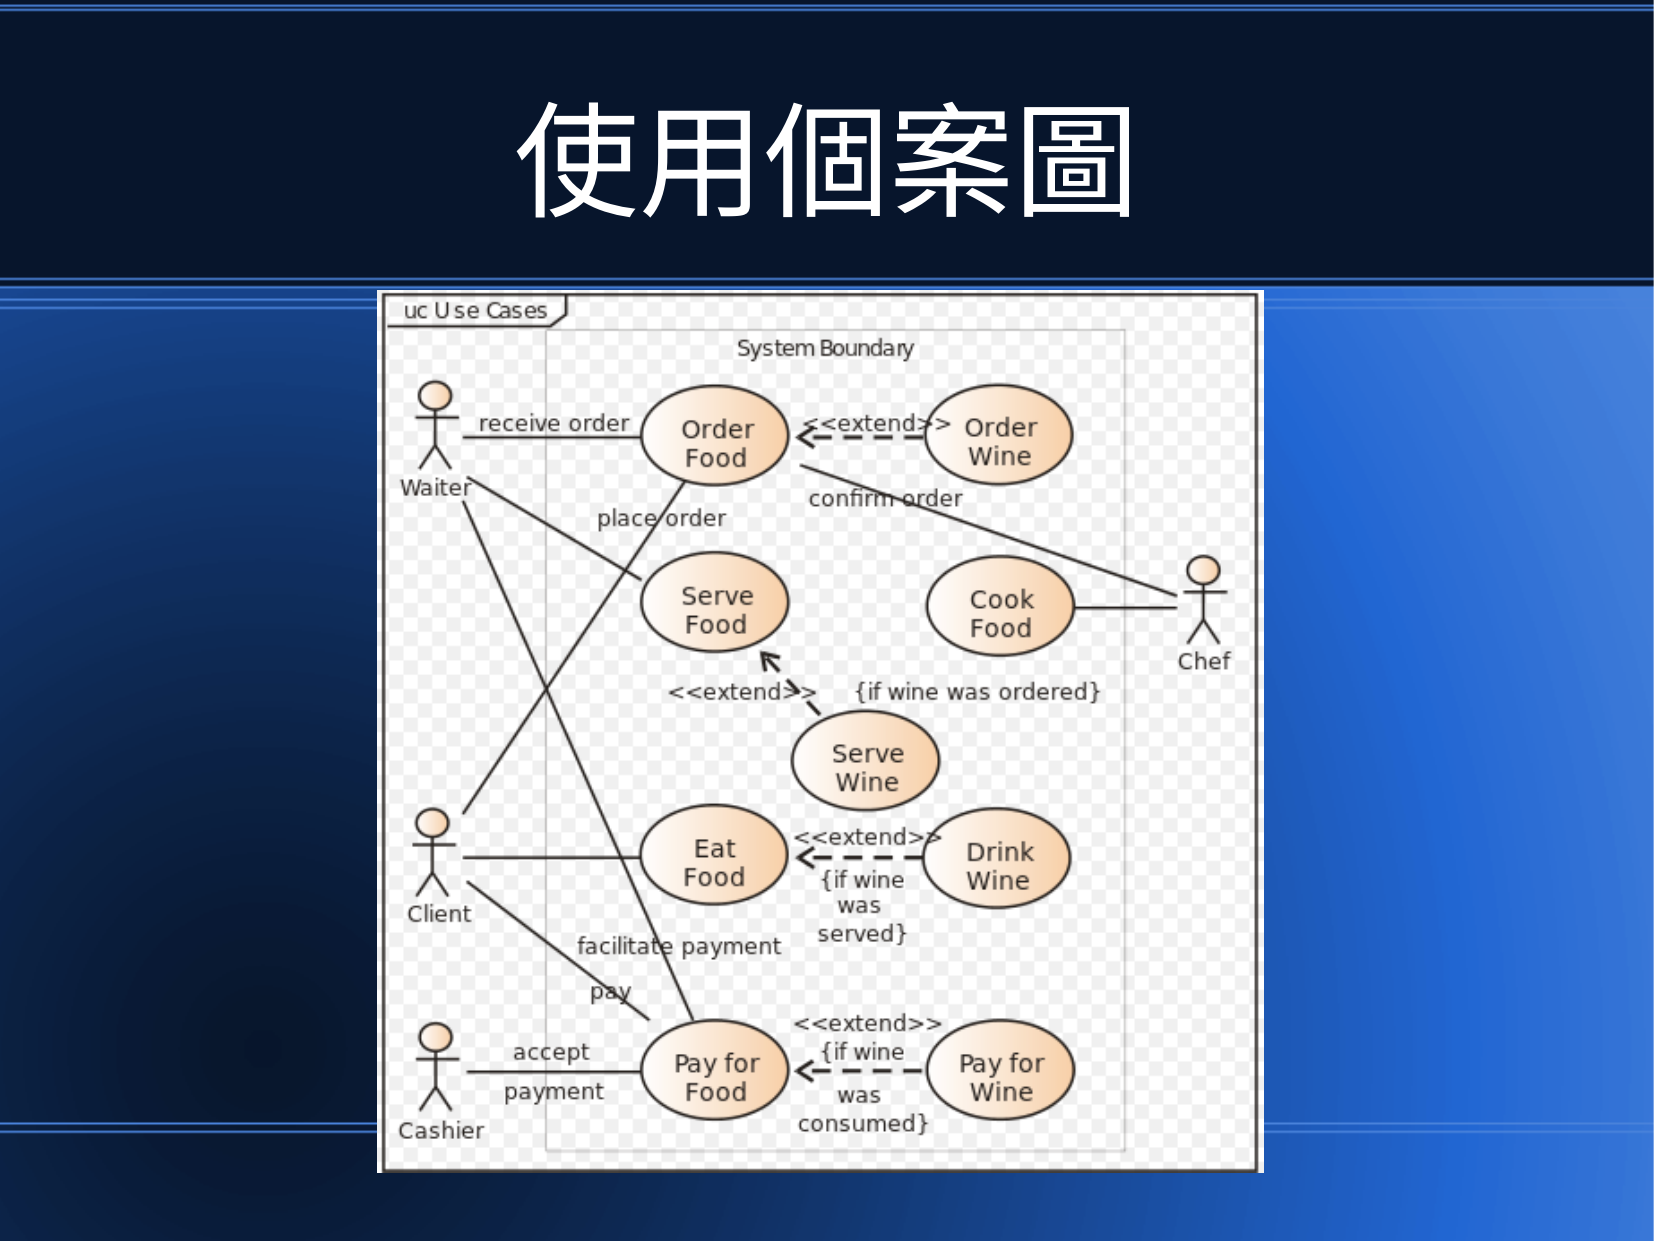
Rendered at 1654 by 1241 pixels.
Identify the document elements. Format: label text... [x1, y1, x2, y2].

picture [0, 0, 1654, 1241]
title 使用個案圖 [82, 49, 1571, 257]
